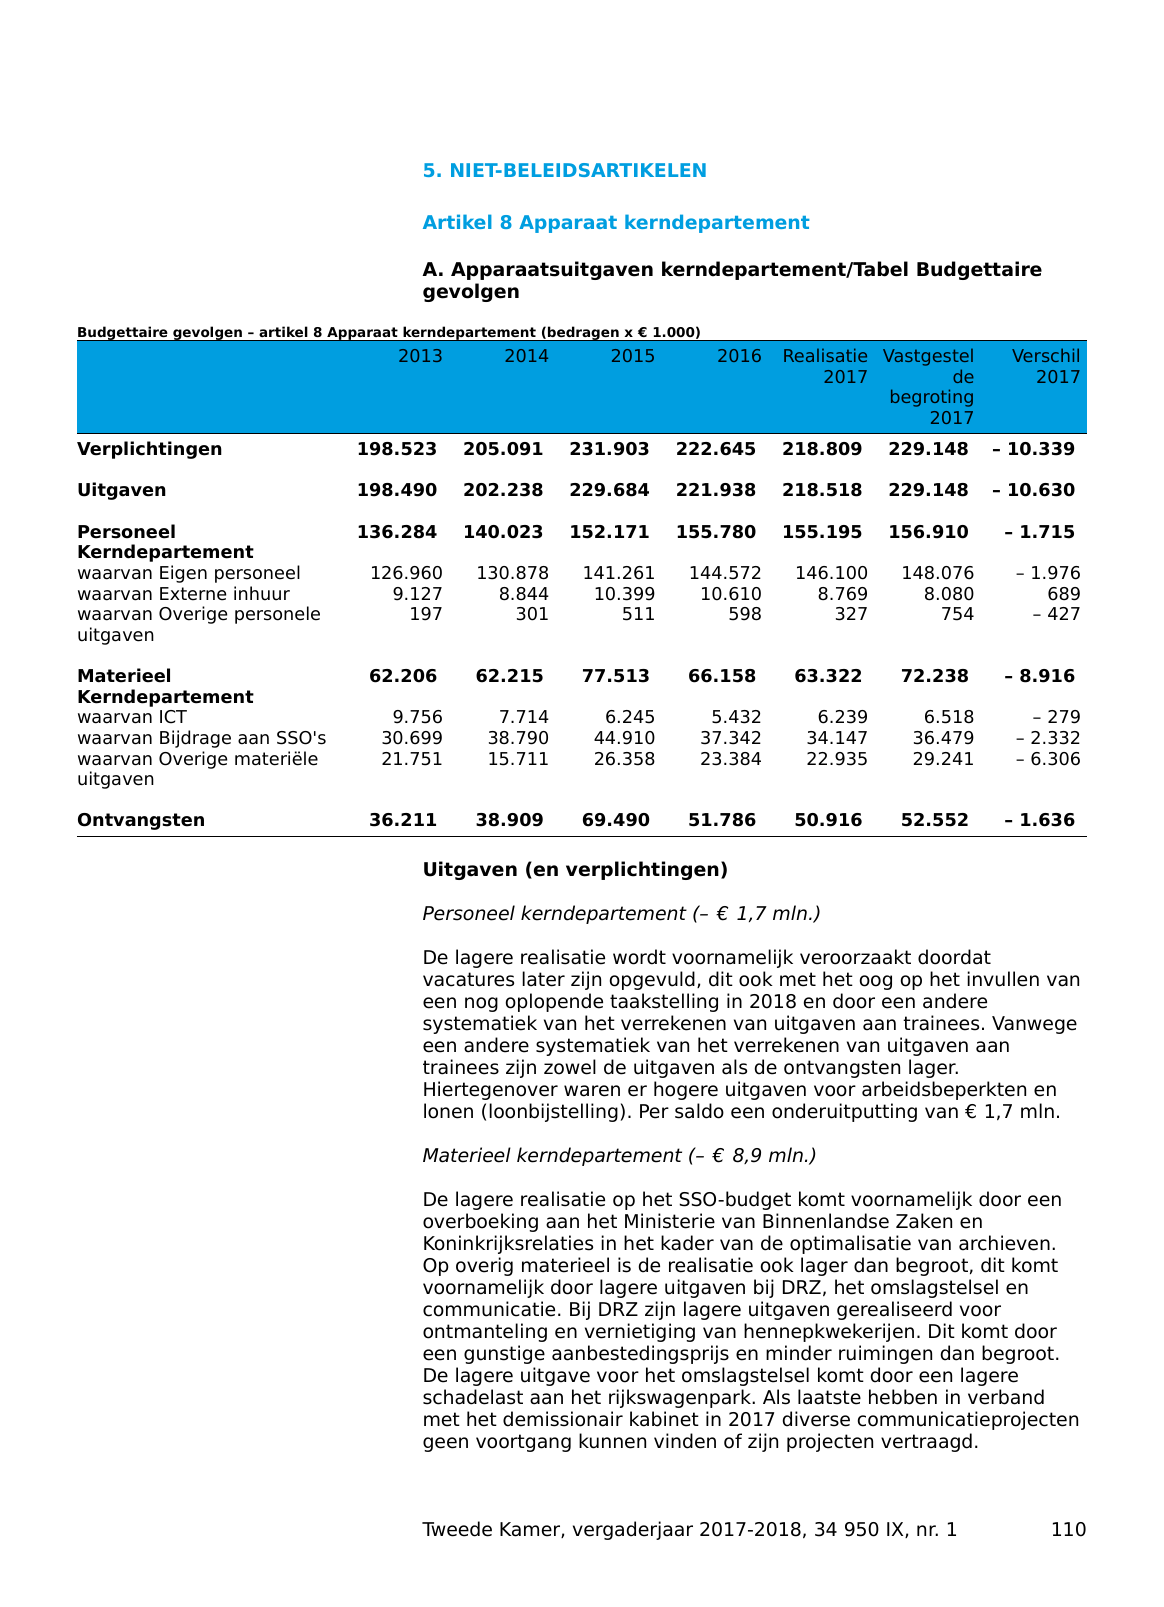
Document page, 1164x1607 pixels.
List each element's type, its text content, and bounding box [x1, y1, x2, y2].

table_cell 38.790 [449, 728, 555, 748]
table_cell Vastgestelde begroting 2017 [874, 341, 980, 433]
table_cell Realisatie 2017 [768, 341, 874, 433]
table_cell 7.714 [449, 707, 555, 728]
table_cell 2015 [555, 341, 661, 433]
table_cell 62.206 [343, 666, 449, 707]
table_cell [77, 341, 342, 433]
table_cell 6.245 [555, 707, 661, 728]
table_cell Uitgaven [77, 480, 342, 501]
table_cell – 427 [980, 604, 1087, 645]
table_cell waarvan Overige personele uitgaven [77, 604, 342, 645]
table_cell 221.938 [661, 480, 768, 501]
table_cell 62.215 [449, 666, 555, 707]
table_cell [768, 501, 874, 522]
table_cell waarvan Bijdrage aan SSO's [77, 728, 342, 748]
table_cell [661, 460, 768, 480]
table_cell [77, 645, 342, 666]
table_cell 38.909 [449, 810, 555, 836]
table_cell waarvan Externe inhuur [77, 584, 342, 604]
table_cell 141.261 [555, 563, 661, 583]
table_cell 152.171 [555, 522, 661, 563]
table_cell Materieel Kerndepartement [77, 666, 342, 707]
text De lagere realisatie wordt voornamelijk veroorzaakt doordat vacatures later zijn opgevuld, dit ook met het oog op het invullen van een nog oplopende taakstelling in 2018 en door een andere systematiek van het verrekenen van uitgaven aan trainees. Vanwege een andere systematiek van het verrekenen van uitgaven aan trainees zijn zowel de uitgaven als de ontvangsten lager. Hiertegenover waren er hogere uitgaven voor arbeidsbeperkten en lonen (loonbijstelling). Per saldo een onderuitputting van € 1,7 mln. [422, 947, 1087, 1123]
table_cell 130.878 [449, 563, 555, 583]
table_cell 327 [768, 604, 874, 645]
table_cell 26.358 [555, 749, 661, 790]
table_cell [980, 501, 1087, 522]
table_cell 69.490 [555, 810, 661, 836]
table_cell [980, 645, 1087, 666]
table_cell [874, 645, 980, 666]
subtitle Personeel kerndepartement (– € 1,7 mln.) [422, 903, 1087, 925]
table_cell 229.148 [874, 480, 980, 501]
table_cell [449, 460, 555, 480]
table_cell 197 [343, 604, 449, 645]
table_cell 148.076 [874, 563, 980, 583]
table_cell [555, 501, 661, 522]
subtitle A. Apparaatsuitgaven kerndepartement/Tabel Budgettaire gevolgen [422, 259, 1087, 303]
table_cell Verschil 2017 [980, 341, 1087, 433]
table_cell 144.572 [661, 563, 768, 583]
table_cell 5.432 [661, 707, 768, 728]
table_cell 36.211 [343, 810, 449, 836]
table_cell 6.518 [874, 707, 980, 728]
table_cell waarvan Overige materiële uitgaven [77, 749, 342, 790]
table_cell 202.238 [449, 480, 555, 501]
table_cell 6.239 [768, 707, 874, 728]
subtitle Uitgaven (en verplichtingen) [422, 859, 1087, 881]
table_cell 301 [449, 604, 555, 645]
table_cell [77, 790, 342, 810]
text De lagere realisatie op het SSO-budget komt voornamelijk door een overboeking aan het Ministerie van Binnenlandse Zaken en Koninkrijksrelaties in het kader van de optimalisatie van archieven. Op overig materieel is de realisatie ook lager dan begroot, dit komt voornamelijk door lagere uitgaven bij DRZ, het omslagstelsel en communicatie. Bij DRZ zijn lagere uitgaven gerealiseerd voor ontmanteling en vernietiging van hennepkwekerijen. Dit komt door een gunstige aanbestedingsprijs en minder ruimingen dan begroot. De lagere uitgave voor het omslagstelsel komt door een lagere schadelast aan het rijkswagenpark. Als laatste hebben in verband met het demissionair kabinet in 2017 diverse communicatieprojecten geen voortgang kunnen vinden of zijn projecten vertraagd. [422, 1189, 1087, 1453]
table_cell 2014 [449, 341, 555, 433]
table_cell 136.284 [343, 522, 449, 563]
table_cell 50.916 [768, 810, 874, 836]
table_cell 155.195 [768, 522, 874, 563]
table_cell 205.091 [449, 434, 555, 460]
table_cell [661, 645, 768, 666]
table_cell [768, 645, 874, 666]
table_cell – 2.332 [980, 728, 1087, 748]
table_cell Ontvangsten [77, 810, 342, 836]
table_cell 30.699 [343, 728, 449, 748]
table_cell [980, 460, 1087, 480]
table_cell 2013 [343, 341, 449, 433]
table_cell [555, 645, 661, 666]
table_cell 218.809 [768, 434, 874, 460]
table_cell [449, 790, 555, 810]
table_cell 52.552 [874, 810, 980, 836]
table_cell 218.518 [768, 480, 874, 501]
table_cell 15.711 [449, 749, 555, 790]
table_cell 222.645 [661, 434, 768, 460]
table_cell 9.756 [343, 707, 449, 728]
table_cell – 1.976 [980, 563, 1087, 583]
table_cell [449, 501, 555, 522]
table_cell [77, 501, 342, 522]
table_cell 77.513 [555, 666, 661, 707]
table_cell 2016 [661, 341, 768, 433]
table_cell – 10.339 [980, 434, 1087, 460]
table_cell 34.147 [768, 728, 874, 748]
table_cell Verplichtingen [77, 434, 342, 460]
table_cell 754 [874, 604, 980, 645]
table_header Budgettaire gevolgen – artikel 8 Apparaat kerndepartement (bedragen x € 1.000) [77, 325, 1087, 340]
table_cell [343, 460, 449, 480]
table_cell – 6.306 [980, 749, 1087, 790]
table_cell Personeel Kerndepartement [77, 522, 342, 563]
table_cell 23.384 [661, 749, 768, 790]
subtitle Artikel 8 Apparaat kerndepartement [422, 212, 1087, 234]
table_cell [661, 790, 768, 810]
table_cell [449, 645, 555, 666]
table_cell 51.786 [661, 810, 768, 836]
table_cell [768, 460, 874, 480]
table_cell 126.960 [343, 563, 449, 583]
table_cell – 1.715 [980, 522, 1087, 563]
table_cell 140.023 [449, 522, 555, 563]
table_cell [980, 790, 1087, 810]
table_cell 29.241 [874, 749, 980, 790]
table_cell 8.080 [874, 584, 980, 604]
table_cell 598 [661, 604, 768, 645]
table_cell [768, 790, 874, 810]
table_cell [77, 460, 342, 480]
table_cell [343, 645, 449, 666]
table_cell waarvan ICT [77, 707, 342, 728]
table_cell – 8.916 [980, 666, 1087, 707]
table_cell [555, 460, 661, 480]
table_cell 198.490 [343, 480, 449, 501]
subtitle 5. NIET-BELEIDSARTIKELEN [422, 160, 1087, 182]
table_cell [874, 501, 980, 522]
table_cell [661, 501, 768, 522]
table_cell 146.100 [768, 563, 874, 583]
table_cell 10.610 [661, 584, 768, 604]
table_cell 63.322 [768, 666, 874, 707]
table_cell [874, 460, 980, 480]
table_cell [874, 790, 980, 810]
table_cell 44.910 [555, 728, 661, 748]
table_cell 72.238 [874, 666, 980, 707]
table_cell 231.903 [555, 434, 661, 460]
table_cell 156.910 [874, 522, 980, 563]
table_cell 9.127 [343, 584, 449, 604]
table_cell 66.158 [661, 666, 768, 707]
table_cell – 1.636 [980, 810, 1087, 836]
table_cell [343, 501, 449, 522]
table_cell waarvan Eigen personeel [77, 563, 342, 583]
table_cell [555, 790, 661, 810]
table_cell 198.523 [343, 434, 449, 460]
table_cell 689 [980, 584, 1087, 604]
table_cell 8.769 [768, 584, 874, 604]
table_cell – 10.630 [980, 480, 1087, 501]
table_cell 511 [555, 604, 661, 645]
table_cell – 279 [980, 707, 1087, 728]
table_cell 37.342 [661, 728, 768, 748]
table_cell 229.148 [874, 434, 980, 460]
table_cell 10.399 [555, 584, 661, 604]
table_cell 155.780 [661, 522, 768, 563]
subtitle Materieel kerndepartement (– € 8,9 mln.) [422, 1145, 1087, 1167]
table_cell 21.751 [343, 749, 449, 790]
table_cell 8.844 [449, 584, 555, 604]
table_cell 229.684 [555, 480, 661, 501]
table_cell 22.935 [768, 749, 874, 790]
table_cell 36.479 [874, 728, 980, 748]
table_cell [343, 790, 449, 810]
